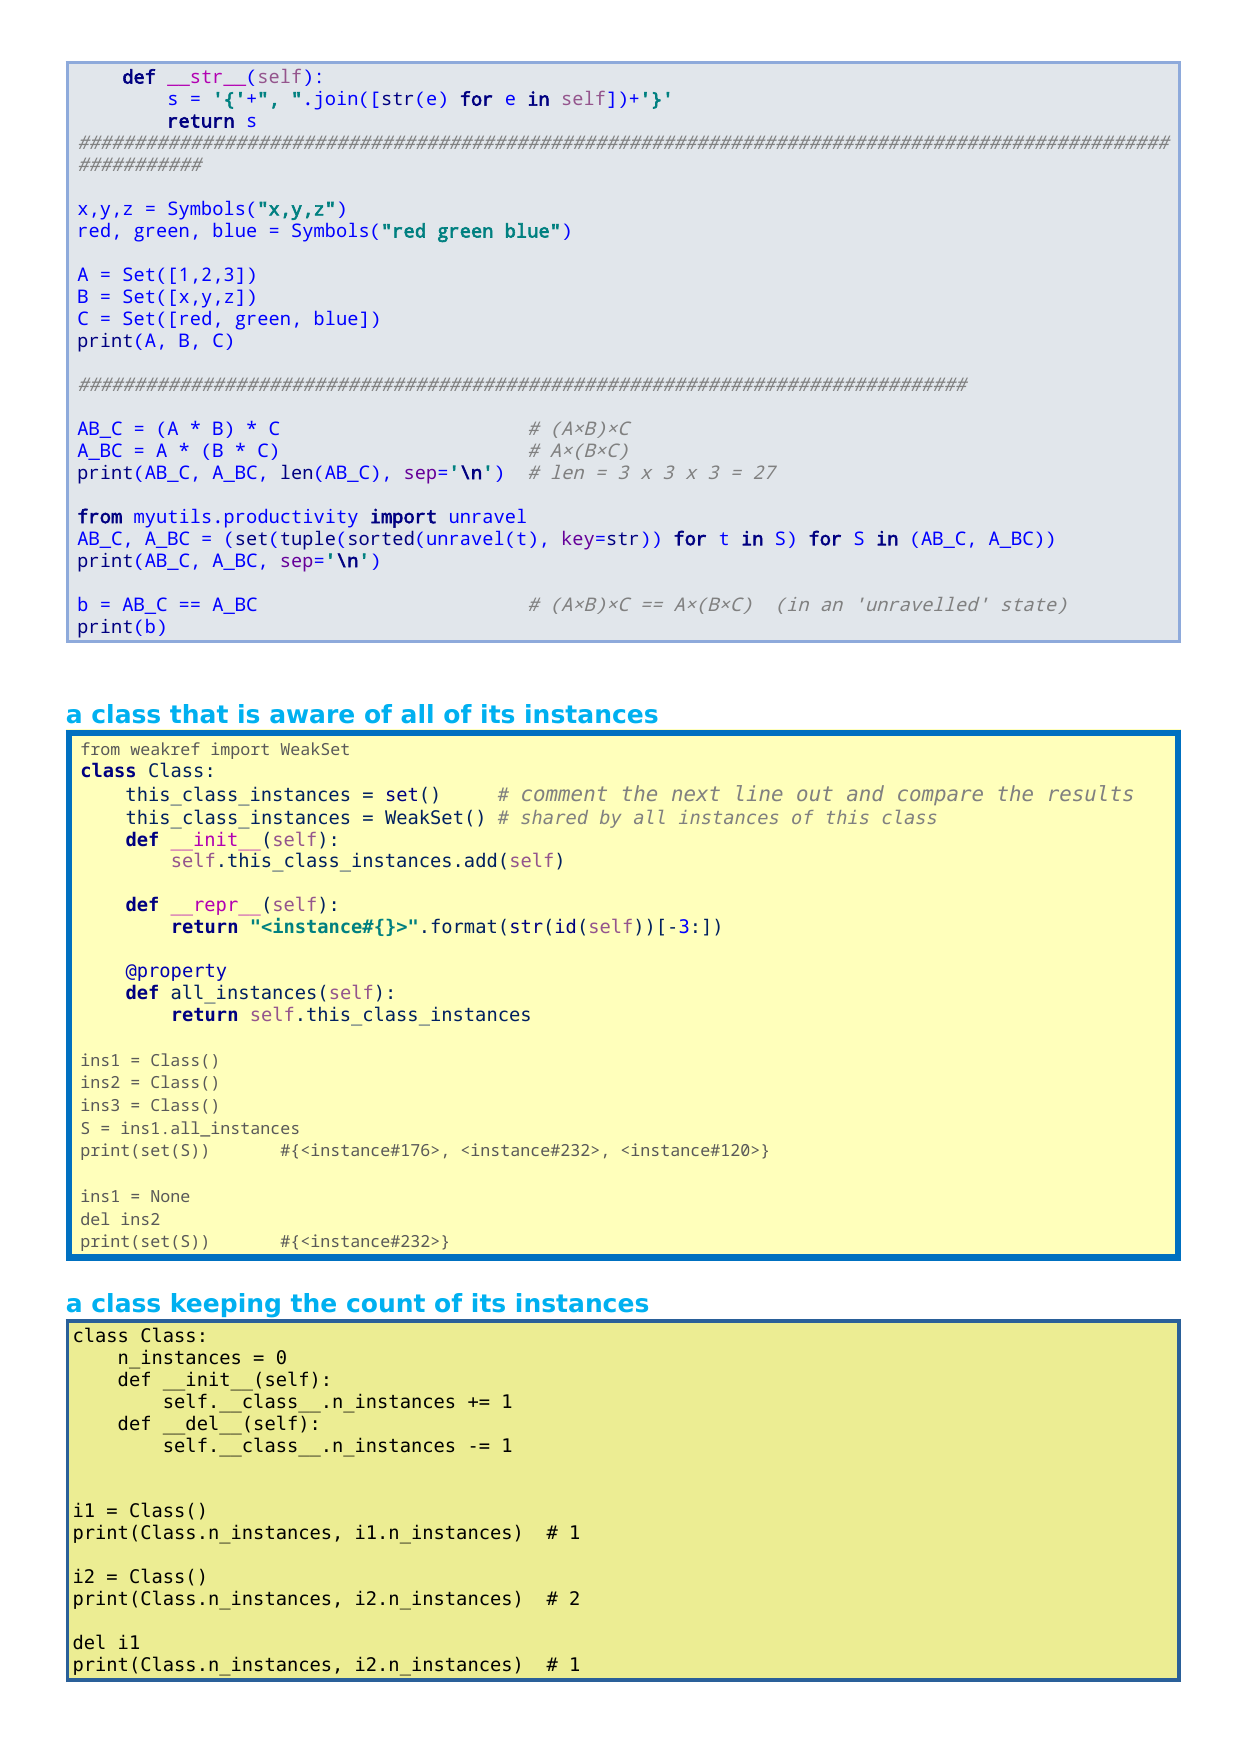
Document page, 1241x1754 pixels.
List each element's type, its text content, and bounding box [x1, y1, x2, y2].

text n_instances = 0 [69, 1341, 1177, 1362]
title a class that is aware of all of its instances [66, 700, 1181, 729]
text del i1 [69, 1625, 1177, 1647]
text i2 = Class() [69, 1559, 1177, 1581]
text from weakref import WeakSet class Class: this_class_instances = set() # comment the next line out and compare the results this_class_instances = WeakSet() # shared by all instances of this class def __init__(self): self.this_class_instances.add(self) def __repr__(self): return "<instance#{}>".format(str(id(self))[-3:]) @property def all_instances(self): return self.this_class_instances ins1 = Class() ins2 = Class() ins3 = Class() S = ins1.all_instances print(set(S)) #{<instance#176>, <instance#232>, <instance#120>} ins1 = None del ins2 print(set(S)) #{<instance#232>} [72, 736, 1175, 1254]
text def __init__(self): [69, 1362, 1177, 1384]
text i1 = Class() [69, 1494, 1177, 1516]
text print(Class.n_instances, i2.n_instances) # 1 [69, 1647, 1177, 1678]
text print(Class.n_instances, i1.n_instances) # 1 [69, 1516, 1177, 1537]
text print(Class.n_instances, i2.n_instances) # 2 [69, 1581, 1177, 1603]
text def __str__(self): s = '{'+", ".join([str(e) for e in self])+'}' return s ############################################################################################################ x,y,z = Symbols("x,y,z") red, green, blue = Symbols("red green blue") A = Set([1,2,3]) B = Set([x,y,z]) C = Set([red, green, blue]) print(A, B, C) ############################################################################### AB_C = (A * B) * C # (A×B)×C A_BC = A * (B * C) # A×(B×C) print(AB_C, A_BC, len(AB_C), sep='\n') # len = 3 x 3 x 3 = 27 from myutils.productivity import unravel AB_C, A_BC = (set(tuple(sorted(unravel(t), key=str)) for t in S) for S in (AB_C, A_BC)) print(AB_C, A_BC, sep='\n') b = AB_C == A_BC # (A×B)×C == A×(B×C) (in an 'unravelled' state) print(b) [69, 64, 1178, 640]
text self.__class__.n_instances -= 1 [69, 1428, 1177, 1450]
text self.__class__.n_instances += 1 [69, 1384, 1177, 1406]
title a class keeping the count of its instances [66, 1289, 1181, 1319]
text class Class: [69, 1323, 1177, 1341]
text def __del__(self): [69, 1406, 1177, 1428]
